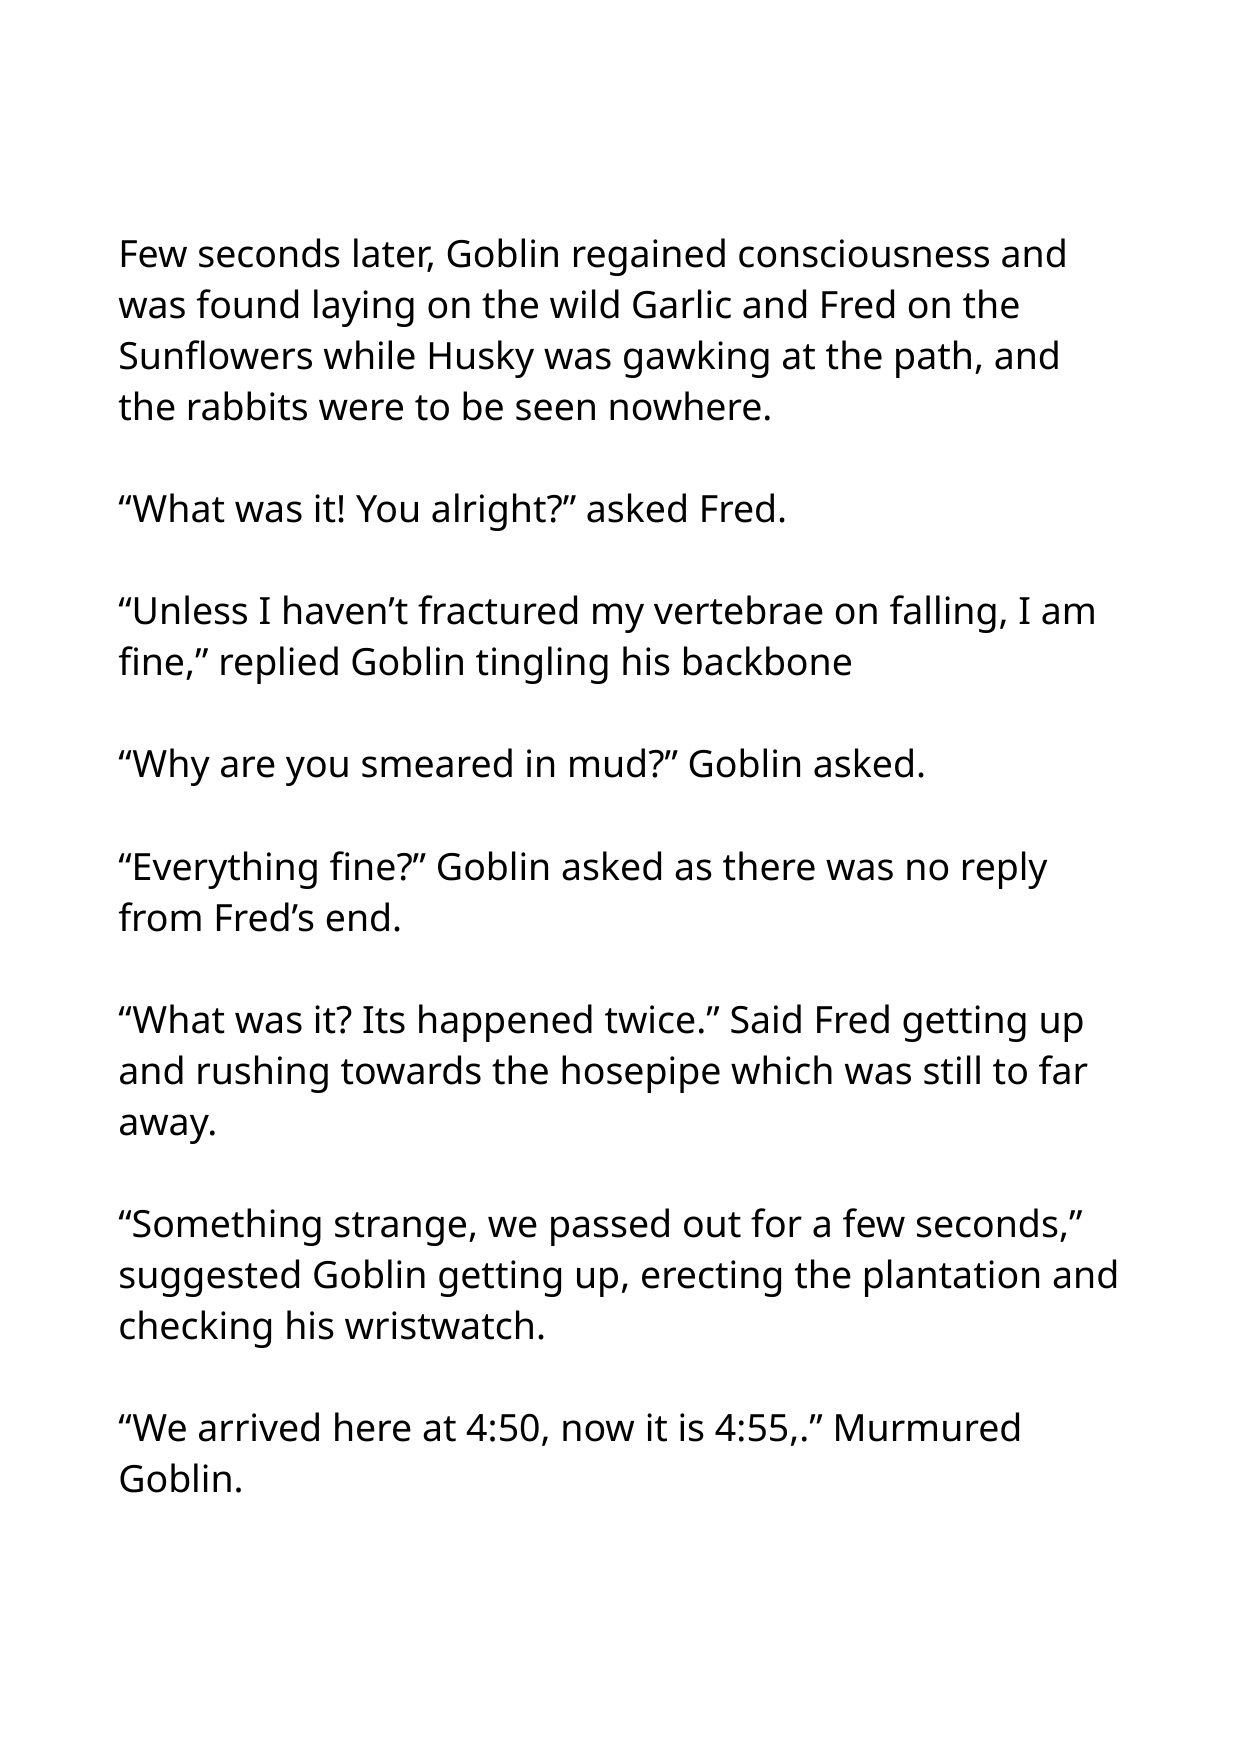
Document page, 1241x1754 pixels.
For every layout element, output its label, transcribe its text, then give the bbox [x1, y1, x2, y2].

text “Something strange, we passed out for a few seconds,” suggested Goblin getting up, erecting the plantation and checking his wristwatch. [118, 1197, 1122, 1350]
text “What was it? Its happened twice.” Said Fred getting up and rushing towards the hosepipe which was still to far away. [118, 993, 1122, 1146]
text Few seconds later, Goblin regained consciousness and was found laying on the wild Garlic and Fred on the Sunflowers while Husky was gawking at the path, and the rabbits were to be seen nowhere. [118, 227, 1122, 432]
text “We arrived here at 4:50, now it is 4:55,.” Murmured Goblin. [118, 1401, 1122, 1503]
text “Everything fine?” Goblin asked as there was no reply from Fred’s end. [118, 840, 1122, 942]
text “What was it! You alright?” asked Fred. [118, 483, 1122, 534]
text “Why are you smeared in mud?” Goblin asked. [118, 738, 1122, 789]
text “Unless I haven’t fractured my vertebrae on falling, I am fine,” replied Goblin tingling his backbone [118, 585, 1122, 687]
